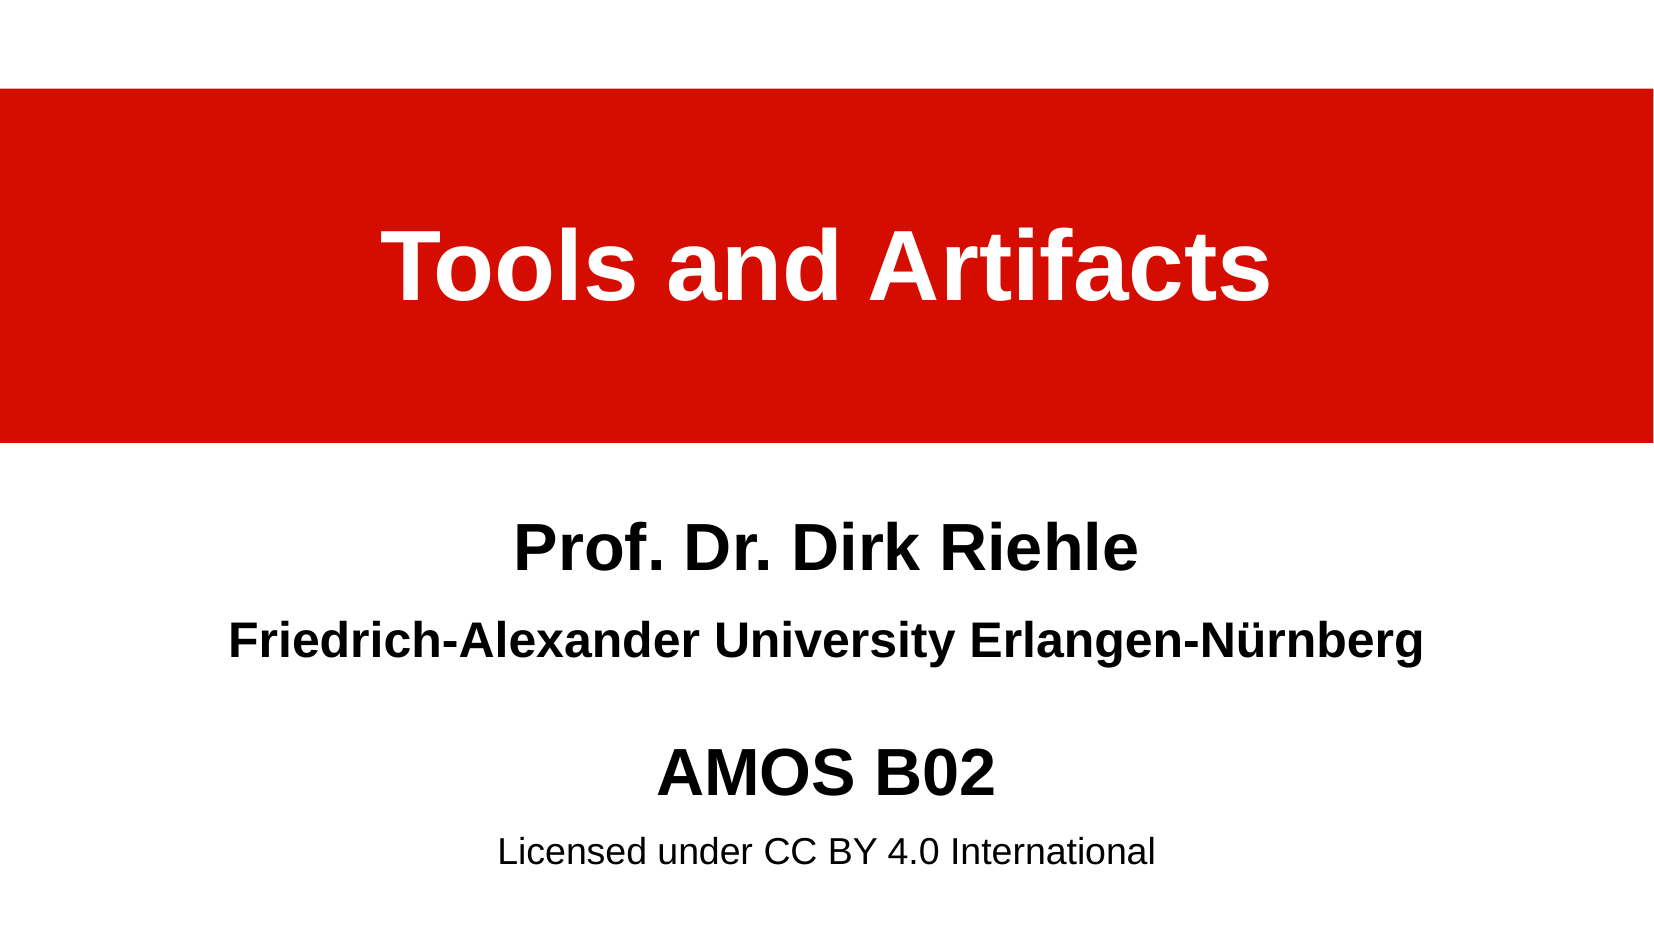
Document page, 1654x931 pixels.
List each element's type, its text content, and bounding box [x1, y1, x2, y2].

title Tools and Artifacts [0, 88, 1654, 443]
subtitle Prof. Dr. Dirk Riehle Friedrich-Alexander University Erlangen-Nürnberg AMOS B02 Licensed under CC BY 4.0 International [29, 472, 1625, 886]
